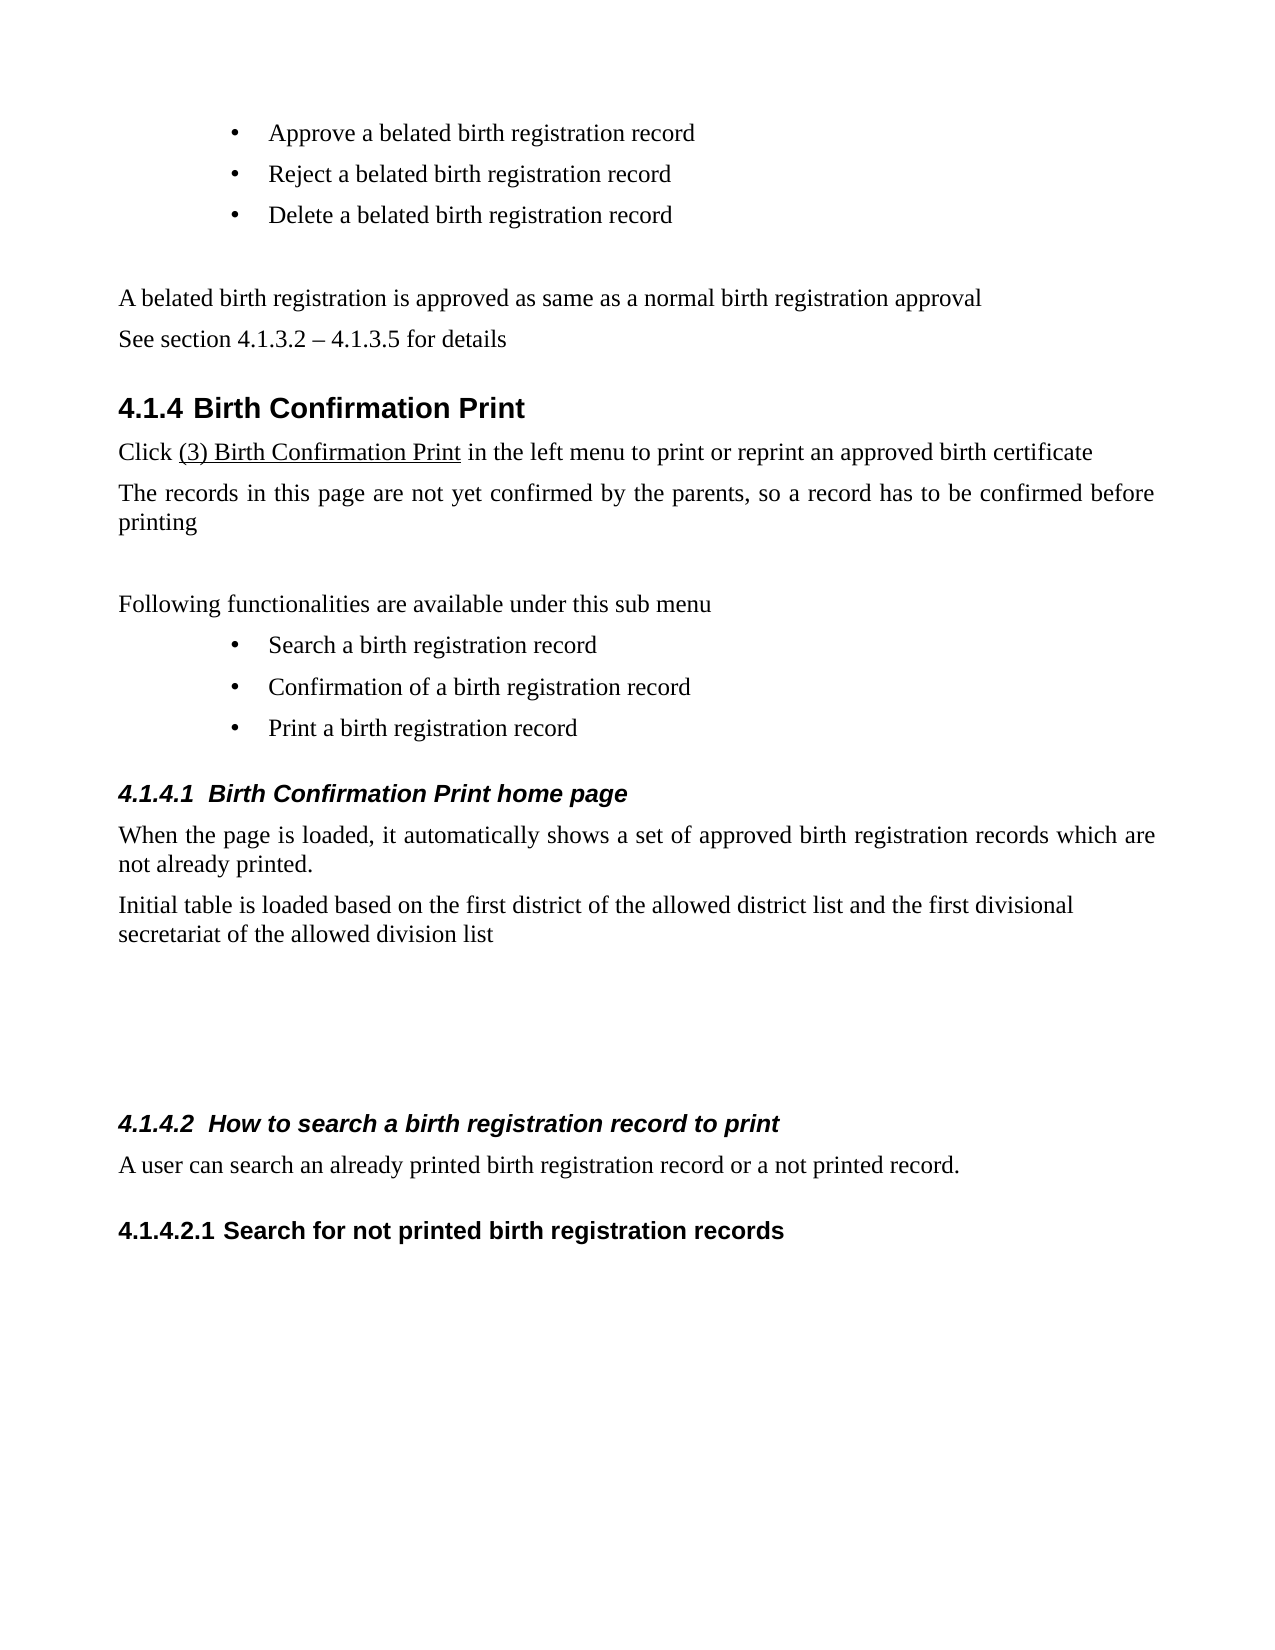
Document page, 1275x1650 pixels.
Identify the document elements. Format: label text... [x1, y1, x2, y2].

text Following functionalities are available under this sub menu [118, 589, 1157, 618]
text The records in this page are not yet confirmed by the parents, so a record has to be confirmed before printing [118, 478, 1157, 535]
list Confirmation of a birth registration record [231, 672, 1157, 700]
list Search a birth registration record [231, 630, 1157, 659]
subtitle How to search a birth registration record to print [118, 1109, 1157, 1137]
subtitle Birth Confirmation Print [118, 391, 1157, 424]
text See section 4.1.3.2 – 4.1.3.5 for details [118, 324, 1157, 353]
list Reject a belated birth registration record [231, 159, 1157, 188]
text Click (3) Birth Confirmation Print in the left menu to print or reprint an approved birth certificate [118, 437, 1157, 465]
text Initial table is loaded based on the first district of the allowed district list and the first divisional secretariat of the allowed division list [118, 890, 1157, 948]
text When the page is loaded, it automatically shows a set of approved birth registration records which are not already printed. [118, 820, 1157, 878]
list Delete a belated birth registration record [231, 201, 1157, 229]
list Approve a belated birth registration record [231, 118, 1157, 147]
subtitle Search for not printed birth registration records [118, 1216, 1157, 1245]
list Print a birth registration record [231, 713, 1157, 742]
text A user can search an already printed birth registration record or a not printed record. [118, 1150, 1157, 1179]
subtitle Birth Confirmation Print home page [118, 779, 1157, 808]
text A belated birth registration is approved as same as a normal birth registration approval [118, 283, 1157, 312]
